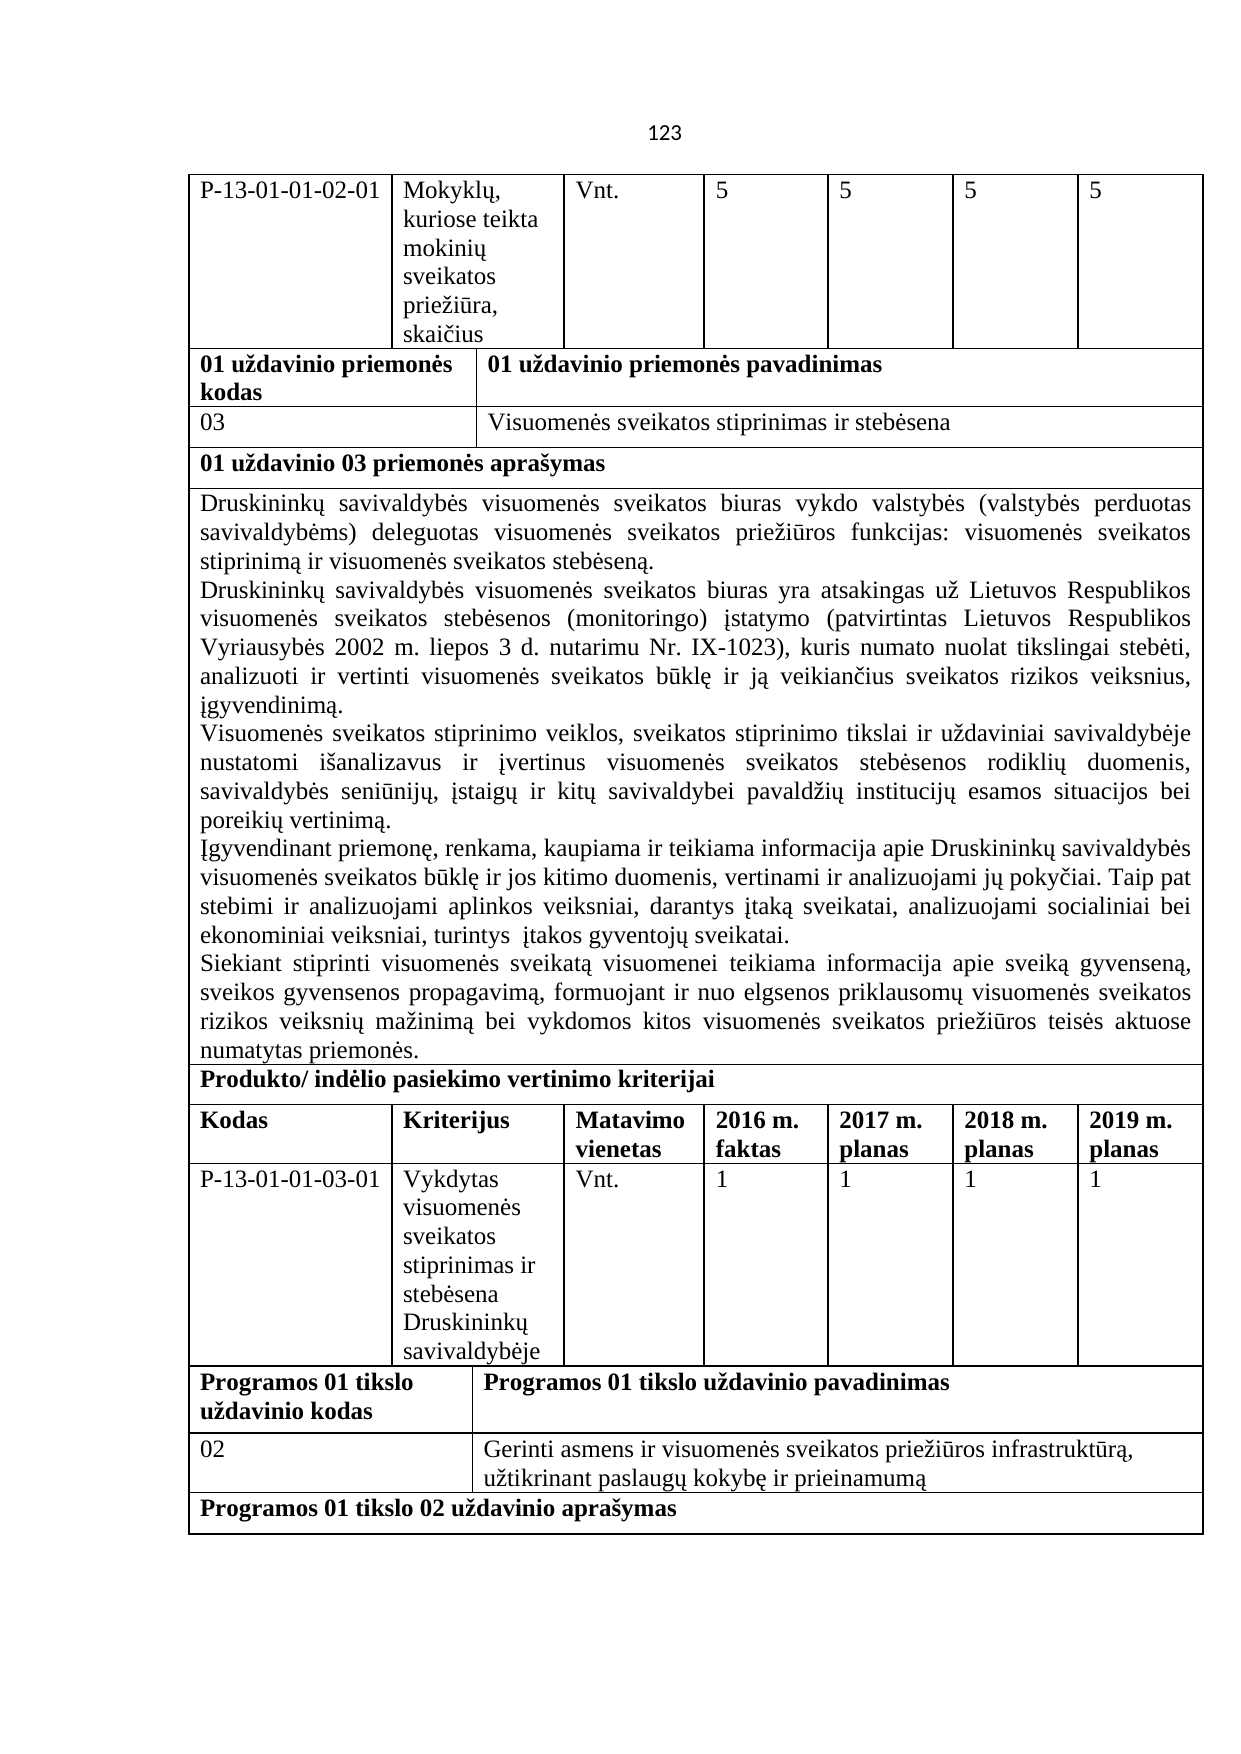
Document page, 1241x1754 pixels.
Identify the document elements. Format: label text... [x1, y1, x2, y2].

table_cell 5 [1079, 175, 1202, 348]
table_cell Produkto/ indėlio pasiekimo vertinimo kriterijai [190, 1065, 1202, 1104]
table_cell 1 [954, 1164, 1077, 1365]
table_cell Kriterijus [393, 1105, 563, 1163]
table_cell 1 [705, 1164, 827, 1365]
table_cell 01 uždavinio priemonės kodas [190, 349, 476, 406]
table_cell 03 [190, 407, 476, 447]
table_cell Vnt. [565, 1164, 703, 1365]
table_cell 02 [190, 1434, 472, 1492]
table_cell Visuomenės sveikatos stiprinimas ir stebėsena [477, 407, 1202, 447]
table_cell 2018 m. planas [954, 1105, 1077, 1163]
table_cell Programos 01 tikslo uždavinio pavadinimas [473, 1367, 1202, 1432]
table_cell 01 uždavinio priemonės pavadinimas [477, 349, 1202, 406]
table_cell 1 [1079, 1164, 1202, 1365]
table_cell P-13-01-01-02-01 [190, 175, 391, 348]
table_cell P-13-01-01-03-01 [190, 1164, 391, 1365]
table_cell 1 [829, 1164, 952, 1365]
table_cell Mokyklų, kuriose teikta mokinių sveikatos priežiūra, skaičius [393, 175, 563, 348]
table_cell Programos 01 tikslo 02 uždavinio aprašymas [190, 1493, 1202, 1532]
table_cell Kodas [190, 1105, 391, 1163]
table_cell 2016 m. faktas [705, 1105, 827, 1163]
table_cell 5 [954, 175, 1077, 348]
table_cell 2017 m. planas [829, 1105, 952, 1163]
table_cell 5 [705, 175, 827, 348]
table_cell Programos 01 tikslo uždavinio kodas [190, 1367, 472, 1432]
table_cell Vykdytas visuomenės sveikatos stiprinimas ir stebėsena Druskininkų savivaldybėje [393, 1164, 563, 1365]
table_cell Vnt. [565, 175, 703, 348]
table_cell 01 uždavinio 03 priemonės aprašymas [190, 448, 1202, 487]
table_cell Gerinti asmens ir visuomenės sveikatos priežiūros infrastruktūrą, užtikrinant paslaugų kokybę ir prieinamumą [473, 1434, 1202, 1492]
table_cell 2019 m. planas [1079, 1105, 1202, 1163]
table_cell 5 [829, 175, 952, 348]
table_cell Druskininkų savivaldybės visuomenės sveikatos biuras vykdo valstybės (valstybės perduotas savivaldybėms) deleguotas visuomenės sveikatos priežiūros funkcijas: visuomenės sveikatos stiprinimą ir visuomenės sveikatos stebėseną. Druskininkų savivaldybės visuomenės sveikatos biuras yra atsakingas už Lietuvos Respublikos visuomenės sveikatos stebėsenos (monitoringo) įstatymo (patvirtintas Lietuvos Respublikos Vyriausybės 2002 m. liepos 3 d. nutarimu Nr. IX-1023), kuris numato nuolat tikslingai stebėti, analizuoti ir vertinti visuomenės sveikatos būklę ir ją veikiančius sveikatos rizikos veiksnius, įgyvendinimą. Visuomenės sveikatos stiprinimo veiklos, sveikatos stiprinimo tikslai ir uždaviniai savivaldybėje nustatomi išanalizavus ir įvertinus visuomenės sveikatos stebėsenos rodiklių duomenis, savivaldybės seniūnijų, įstaigų ir kitų savivaldybei pavaldžių institucijų esamos situacijos bei poreikių vertinimą. Įgyvendinant priemonę, renkama, kaupiama ir teikiama informacija apie Druskininkų savivaldybės visuomenės sveikatos būklę ir jos kitimo duomenis, vertinami ir analizuojami jų pokyčiai. Taip pat stebimi ir analizuojami aplinkos veiksniai, darantys įtaką sveikatai, analizuojami socialiniai bei ekonominiai veiksniai, turintys įtakos gyventojų sveikatai. Siekiant stiprinti visuomenės sveikatą visuomenei teikiama informacija apie sveiką gyvenseną, sveikos gyvensenos propagavimą, formuojant ir nuo elgsenos priklausomų visuomenės sveikatos rizikos veiksnių mažinimą bei vykdomos kitos visuomenės sveikatos priežiūros teisės aktuose numatytas priemonės. [190, 489, 1202, 1063]
table_cell Matavimo vienetas [565, 1105, 703, 1163]
